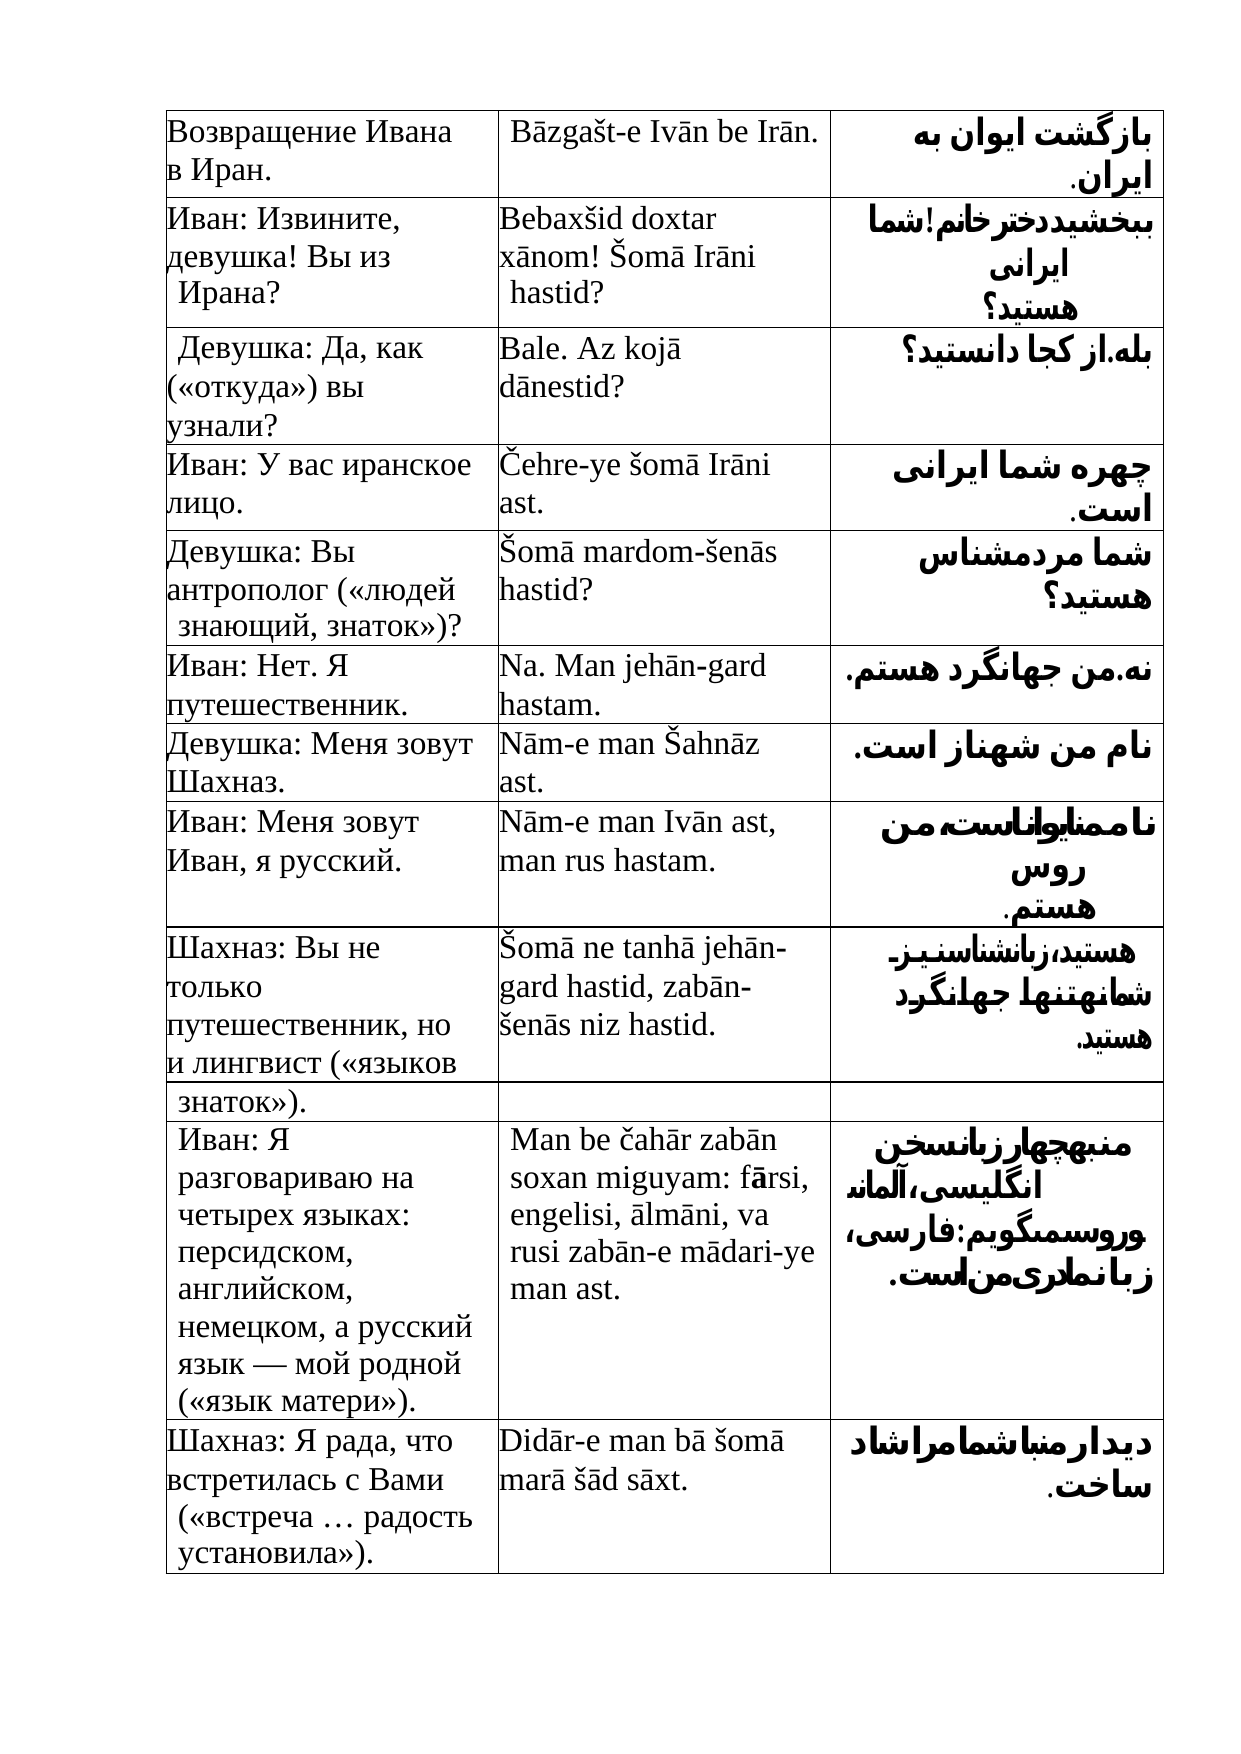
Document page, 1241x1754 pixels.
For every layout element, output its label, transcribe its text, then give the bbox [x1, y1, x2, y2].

table_cell Šomā ne tanhā jehān-gard hastid, zabān-šenās niz hastid. [499, 928, 830, 1081]
table_cell ديدارمنباشمامراشاد ساخت. [831, 1420, 1163, 1535]
table_cell («язык матери»). [167, 1382, 498, 1419]
table_cell Bāzgašt-e Ivān be Irān. [499, 111, 830, 197]
table_cell Čehre-ye šomā Irāni ast. [499, 445, 830, 530]
table_cell Шахназ: Я рада, что встретилась с Вами («встреча … радость [167, 1420, 498, 1535]
table_cell язык — мой родной [167, 1345, 498, 1382]
table_cell man ast. [499, 1271, 830, 1308]
table_cell Didār-e man bā šomā marā šād sāxt. [499, 1420, 830, 1535]
table_cell [499, 1308, 830, 1345]
table_cell Bebaxšid doxtar xānom! Šomā Irāni hastid? [499, 198, 830, 327]
table_cell немецком, а русский [167, 1308, 498, 1345]
table_cell نام من شھناز است. [831, 724, 1163, 801]
table_cell [499, 1345, 830, 1382]
table_cell Шахназ: Вы не только путешественник, но и лингвист («языков [167, 928, 498, 1081]
table_cell Возвращение Ивана в Иран. [167, 111, 498, 197]
table_cell soxan miguyam: fārsi, [499, 1159, 830, 1196]
table_cell [831, 1535, 1163, 1573]
table_cell Nām-e man Ivān ast, man rus hastam. [499, 802, 830, 926]
table_cell Nām-e man Šahnāz ast. [499, 724, 830, 801]
table_cell разговариваю на [167, 1159, 498, 1196]
table_cell Иван: Я [167, 1122, 498, 1159]
table_cell ببخشيددخترخانم!شما ايرانى ھستيد؟ [831, 198, 1163, 327]
table_cell Na. Man jehān-gard hastam. [499, 646, 830, 723]
table_cell نه.من جھانگرد ھستم. [831, 646, 1163, 723]
table_cell Иван: Извините, девушка! Вы из Ирана? [167, 198, 498, 327]
table_cell Man be čahār zabān [499, 1122, 830, 1159]
table_cell [499, 1382, 830, 1419]
table_cell Девушка: Вы антрополог («людей знающий, знаток»)? [167, 531, 498, 645]
table_cell Иван: Нет. Я путешественник. [167, 646, 498, 723]
table_cell персидском, [167, 1234, 498, 1271]
table_cell Девушка: Меня зовут Шахназ. [167, 724, 498, 801]
table_cell Иван: Меня зовут Иван, я русский. [167, 802, 498, 926]
table_cell بازگشت ايوان به ايران. [831, 111, 1163, 197]
table_cell engelisi, ālmāni, va [499, 1196, 830, 1233]
table_cell بله.از كجا دانستيد؟ [831, 328, 1163, 444]
table_header [831, 1083, 1163, 1121]
table_cell английском, [167, 1271, 498, 1308]
table_cell Девушка: Да, как («откуда») вы узнали? [167, 328, 498, 444]
table_cell четырех языках: [167, 1196, 498, 1233]
table_header знаток»). [167, 1083, 498, 1121]
table_header [499, 1083, 830, 1121]
table_cell چھره شما ايرانى است. [831, 445, 1163, 530]
table_cell [499, 1535, 830, 1573]
table_cell شما مردمشناس ھستيد؟ [831, 531, 1163, 645]
table_cell منبهچھارزبانسخن انگليسى،آلمانىوروسىمىگويم:فارسى، زبانمادرى من است. [831, 1122, 1163, 1419]
table_cell Иван: У вас иранское лицо. [167, 445, 498, 530]
table_cell ھستيد،زبانشناسنيزشمانهتنھا جھانگرد ھستيد. [831, 928, 1163, 1081]
table_cell ناممنايواناست،من روس ھستم. [831, 802, 1163, 926]
table_cell rusi zabān-e mādari-ye [499, 1234, 830, 1271]
table_cell установила»). [167, 1535, 498, 1573]
table_cell Šomā mardom-šenās hastid? [499, 531, 830, 645]
table_cell Bale. Az kojā dānestid? [499, 328, 830, 444]
